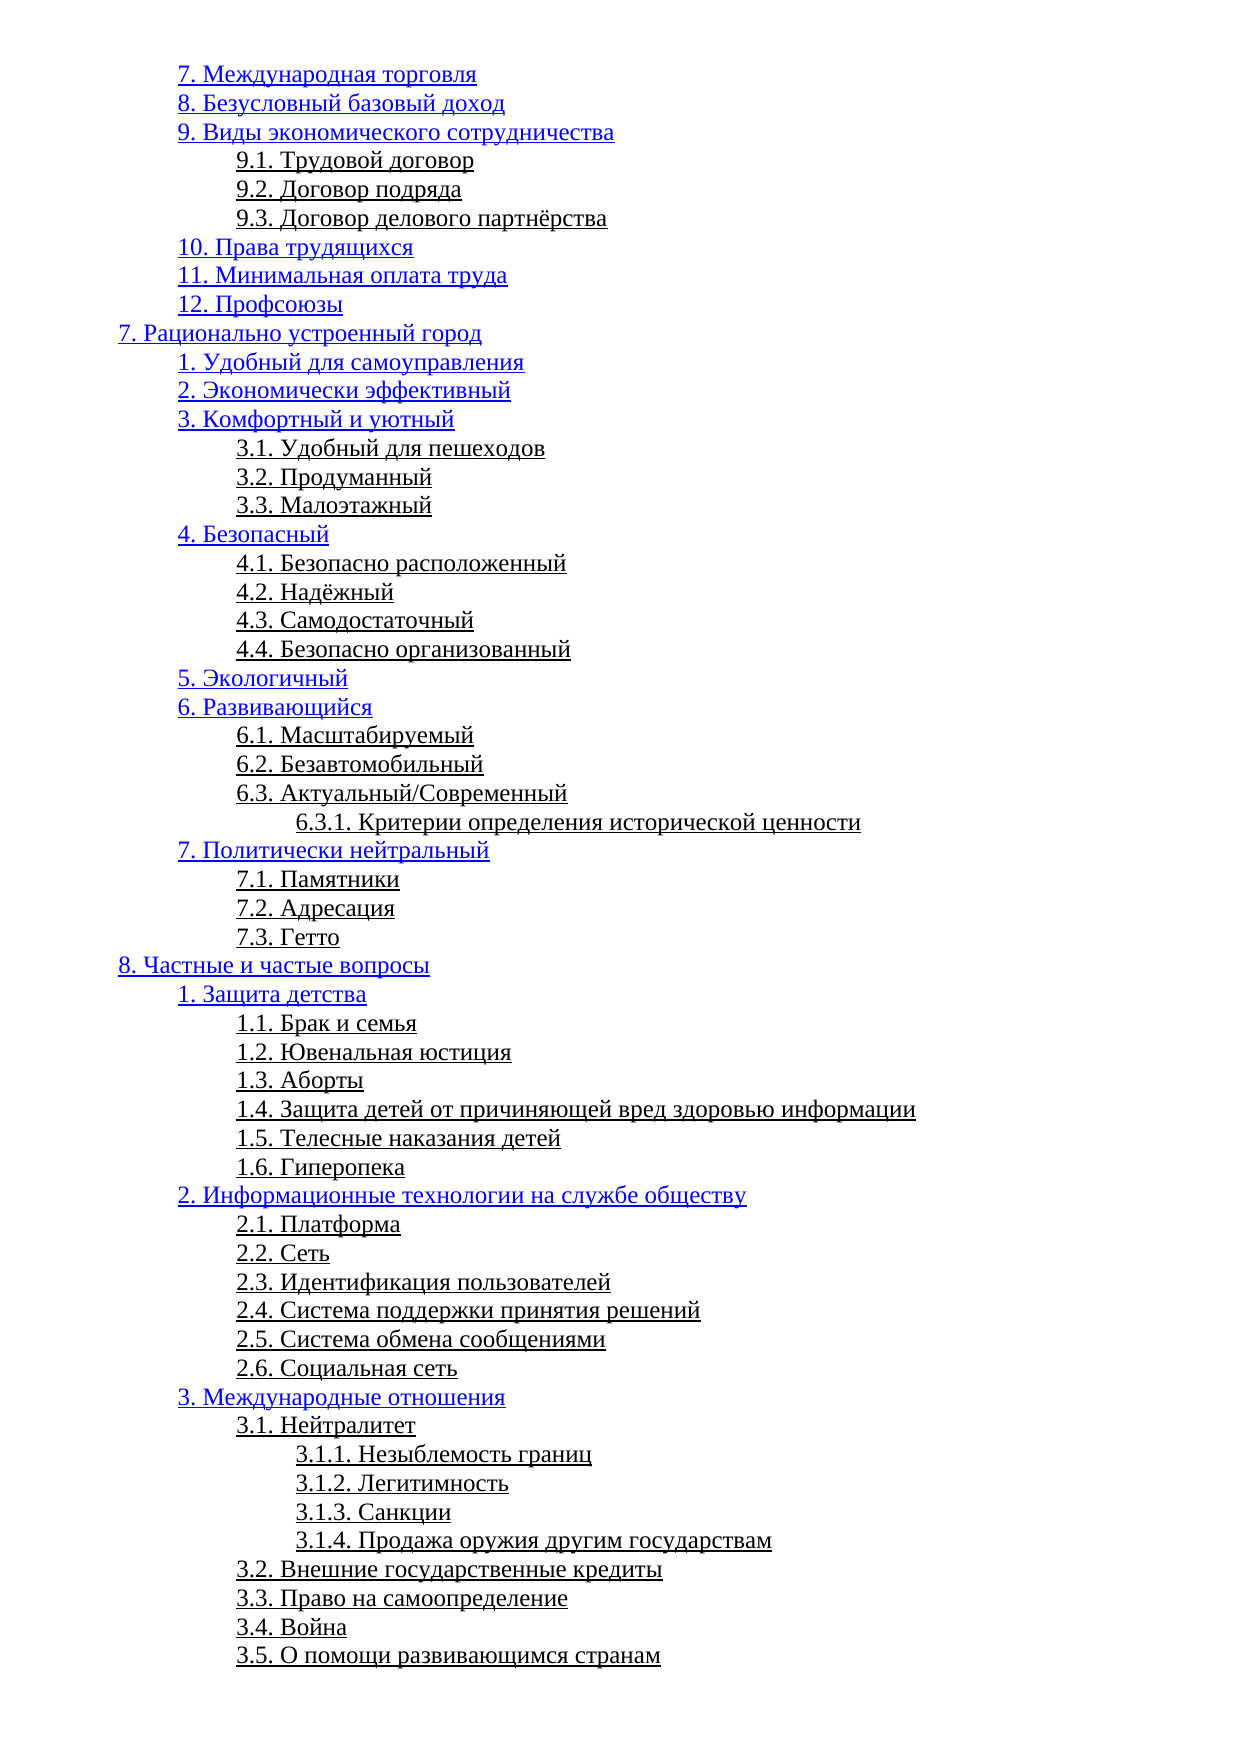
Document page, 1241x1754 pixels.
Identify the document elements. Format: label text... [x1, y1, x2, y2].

subtitle 2.1. Платформа [236, 1209, 1181, 1238]
subtitle 7.2. Адресация [236, 893, 1181, 922]
subtitle 3.1.4. Продажа оружия другим государствам [295, 1525, 1181, 1554]
subtitle 8. Частные и частые вопросы [118, 950, 1181, 979]
subtitle 2.4. Система поддержки принятия решений [236, 1295, 1181, 1324]
subtitle 2.5. Система обмена сообщениями [236, 1324, 1181, 1353]
subtitle 7. Рационально устроенный город [118, 318, 1181, 347]
subtitle 6.3. Актуальный/Современный [236, 778, 1181, 807]
subtitle 1. Защита детства [177, 979, 1181, 1008]
subtitle 4. Безопасный [177, 519, 1181, 548]
subtitle 9.3. Договор делового партнёрства [236, 203, 1181, 232]
subtitle 7. Политически нейтральный [177, 835, 1181, 864]
subtitle 3.2. Внешние государственные кредиты [236, 1554, 1181, 1583]
subtitle 1.5. Телесные наказания детей [236, 1123, 1181, 1152]
subtitle 2.3. Идентификация пользователей [236, 1267, 1181, 1295]
subtitle 3.1. Нейтралитет [236, 1410, 1181, 1439]
subtitle 6. Развивающийся [177, 692, 1181, 720]
subtitle 12. Профсоюзы [177, 289, 1181, 318]
subtitle 1. Удобный для самоуправления [177, 347, 1181, 375]
subtitle 7.1. Памятники [236, 864, 1181, 893]
subtitle 7.3. Гетто [236, 922, 1181, 950]
subtitle 3.1.3. Санкции [295, 1497, 1181, 1525]
subtitle 11. Минимальная оплата труда [177, 260, 1181, 289]
subtitle 3.1.1. Незыблемость границ [295, 1439, 1181, 1468]
subtitle 9.1. Трудовой договор [236, 145, 1181, 174]
subtitle 4.3. Самодостаточный [236, 605, 1181, 634]
subtitle 2.2. Сеть [236, 1238, 1181, 1267]
subtitle 4.4. Безопасно организованный [236, 634, 1181, 663]
subtitle 8. Безусловный базовый доход [177, 88, 1181, 117]
subtitle 6.3.1. Критерии определения исторической ценности [295, 807, 1181, 835]
subtitle 9.2. Договор подряда [236, 174, 1181, 203]
subtitle 6.2. Безавтомобильный [236, 749, 1181, 778]
subtitle 1.2. Ювенальная юстиция [236, 1037, 1181, 1065]
subtitle 10. Права трудящихся [177, 232, 1181, 260]
subtitle 3.3. Малоэтажный [236, 490, 1181, 519]
subtitle 3.4. Война [236, 1612, 1181, 1640]
subtitle 9. Виды экономического сотрудничества [177, 117, 1181, 145]
subtitle 1.6. Гиперопека [236, 1152, 1181, 1180]
subtitle 4.1. Безопасно расположенный [236, 548, 1181, 577]
subtitle 6.1. Масштабируемый [236, 720, 1181, 749]
subtitle 1.3. Аборты [236, 1065, 1181, 1094]
subtitle 5. Экологичный [177, 663, 1181, 692]
subtitle 1.1. Брак и семья [236, 1008, 1181, 1037]
subtitle 3. Комфортный и уютный [177, 404, 1181, 433]
subtitle 3.1.2. Легитимность [295, 1468, 1181, 1497]
subtitle 3.2. Продуманный [236, 462, 1181, 490]
subtitle 2. Информационные технологии на службе обществу [177, 1180, 1181, 1209]
subtitle 4.2. Надёжный [236, 577, 1181, 605]
subtitle 7. Международная торговля [177, 59, 1181, 88]
subtitle 3.1. Удобный для пешеходов [236, 433, 1181, 462]
subtitle 2. Экономически эффективный [177, 375, 1181, 404]
subtitle 1.4. Защита детей от причиняющей вред здоровью информации [236, 1094, 1181, 1123]
subtitle 2.6. Социальная сеть [236, 1353, 1181, 1382]
subtitle 3.3. Право на самоопределение [236, 1583, 1181, 1612]
subtitle 3. Международные отношения [177, 1382, 1181, 1410]
subtitle 3.5. О помощи развивающимся странам [236, 1640, 1181, 1669]
